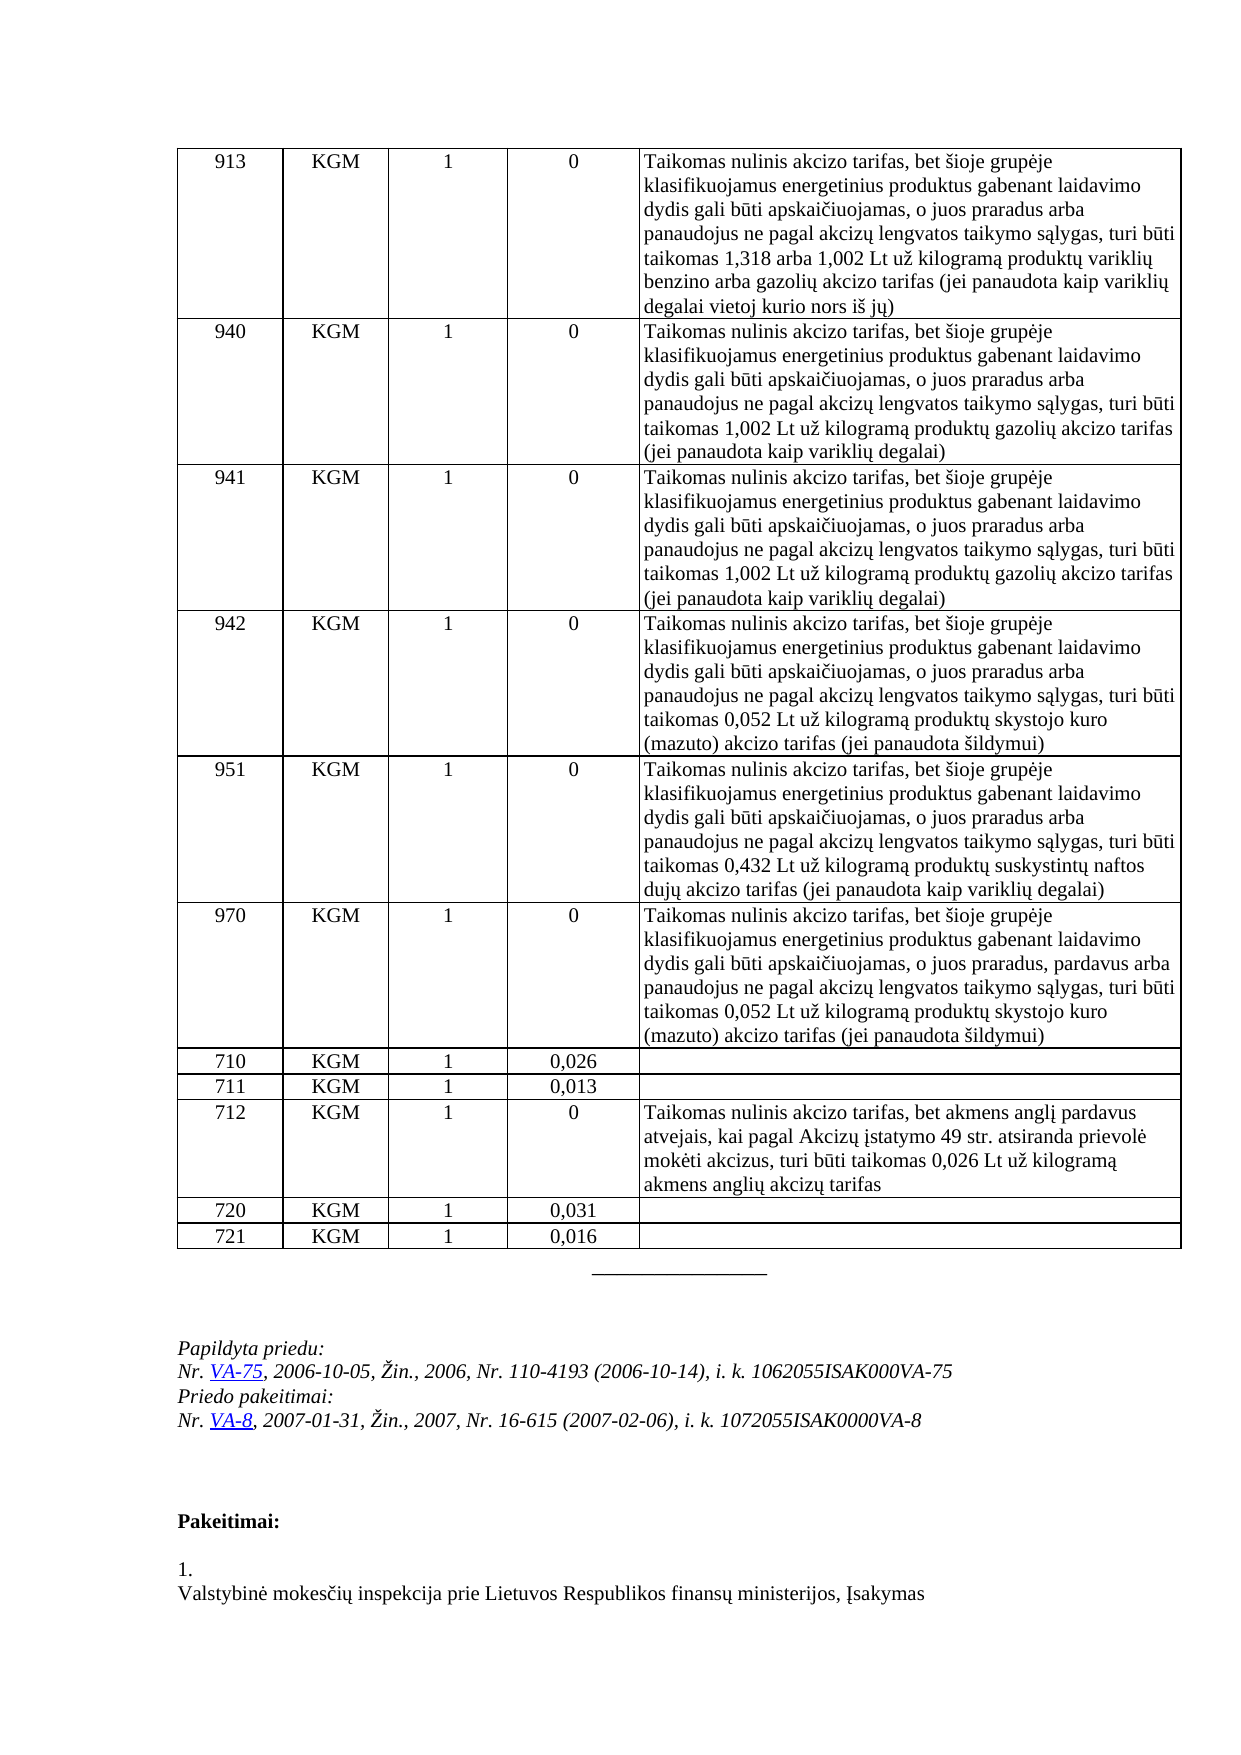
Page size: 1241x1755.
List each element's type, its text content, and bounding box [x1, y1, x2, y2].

text Nr. VA-75, 2006-10-05, Žin., 2006, Nr. 110-4193 (2006-10-14), i. k. 1062055ISAK000VA-75 [177, 1359, 1181, 1383]
table_cell 1 [389, 1075, 507, 1098]
table_cell 0,031 [508, 1198, 639, 1222]
table_cell Taikomas nulinis akcizo tarifas, bet šioje grupėje klasifikuojamus energetinius produktus gabenant laidavimo dydis gali būti apskaičiuojamas, o juos praradus, pardavus arba panaudojus ne pagal akcizų lengvatos taikymo sąlygas, turi būti taikomas 0,052 Lt už kilogramą produktų skystojo kuro (mazuto) akcizo tarifas (jei panaudota šildymui) [640, 903, 1180, 1047]
table_cell Taikomas nulinis akcizo tarifas, bet šioje grupėje klasifikuojamus energetinius produktus gabenant laidavimo dydis gali būti apskaičiuojamas, o juos praradus arba panaudojus ne pagal akcizų lengvatos taikymo sąlygas, turi būti taikomas 1,002 Lt už kilogramą produktų gazolių akcizo tarifas (jei panaudota kaip variklių degalai) [640, 319, 1180, 463]
text Nr. VA-8, 2007-01-31, Žin., 2007, Nr. 16-615 (2007-02-06), i. k. 1072055ISAK0000VA-8 [177, 1408, 1181, 1432]
table_cell 1 [389, 149, 507, 318]
table_cell 0 [508, 903, 639, 1047]
text Papildyta priedu: [177, 1335, 1181, 1359]
table_cell 0,016 [508, 1224, 639, 1248]
table_cell KGM [284, 319, 388, 463]
table_cell Taikomas nulinis akcizo tarifas, bet šioje grupėje klasifikuojamus energetinius produktus gabenant laidavimo dydis gali būti apskaičiuojamas, o juos praradus arba panaudojus ne pagal akcizų lengvatos taikymo sąlygas, turi būti taikomas 0,052 Lt už kilogramą produktų skystojo kuro (mazuto) akcizo tarifas (jei panaudota šildymui) [640, 611, 1180, 755]
table_cell [640, 1075, 1180, 1098]
table_cell KGM [284, 1198, 388, 1222]
table_cell 0 [508, 149, 639, 318]
text ______________ [177, 1249, 1181, 1278]
table_cell KGM [284, 757, 388, 901]
table_cell 711 [178, 1075, 282, 1098]
table_cell 0 [508, 465, 639, 609]
table_cell 1 [389, 903, 507, 1047]
table_cell 913 [178, 149, 282, 318]
table_cell 942 [178, 611, 282, 755]
table_cell KGM [284, 1049, 388, 1073]
table_cell 1 [389, 1100, 507, 1196]
table_cell 941 [178, 465, 282, 609]
table_cell 712 [178, 1100, 282, 1196]
table_cell 721 [178, 1224, 282, 1248]
table_cell KGM [284, 1224, 388, 1248]
table_cell 1 [389, 465, 507, 609]
text Priedo pakeitimai: [177, 1383, 1181, 1408]
table_cell Taikomas nulinis akcizo tarifas, bet šioje grupėje klasifikuojamus energetinius produktus gabenant laidavimo dydis gali būti apskaičiuojamas, o juos praradus arba panaudojus ne pagal akcizų lengvatos taikymo sąlygas, turi būti taikomas 0,432 Lt už kilogramą produktų suskystintų naftos dujų akcizo tarifas (jei panaudota kaip variklių degalai) [640, 757, 1180, 901]
table_cell [640, 1224, 1180, 1248]
text Valstybinė mokesčių inspekcija prie Lietuvos Respublikos finansų ministerijos, Įsakymas [177, 1581, 1181, 1605]
table_cell 1 [389, 1049, 507, 1073]
table_cell Taikomas nulinis akcizo tarifas, bet akmens anglį pardavus atvejais, kai pagal Akcizų įstatymo 49 str. atsiranda prievolė mokėti akcizus, turi būti taikomas 0,026 Lt už kilogramą akmens anglių akcizų tarifas [640, 1100, 1180, 1196]
table_cell 0 [508, 1100, 639, 1196]
table_cell KGM [284, 149, 388, 318]
table_cell 0,013 [508, 1075, 639, 1098]
table_cell 1 [389, 757, 507, 901]
table_cell Taikomas nulinis akcizo tarifas, bet šioje grupėje klasifikuojamus energetinius produktus gabenant laidavimo dydis gali būti apskaičiuojamas, o juos praradus arba panaudojus ne pagal akcizų lengvatos taikymo sąlygas, turi būti taikomas 1,318 arba 1,002 Lt už kilogramą produktų variklių benzino arba gazolių akcizo tarifas (jei panaudota kaip variklių degalai vietoj kurio nors iš jų) [640, 149, 1180, 318]
table_cell 1 [389, 1224, 507, 1248]
table_cell 710 [178, 1049, 282, 1073]
table_cell 970 [178, 903, 282, 1047]
table_cell 0,026 [508, 1049, 639, 1073]
table_cell [640, 1198, 1180, 1222]
table_cell 940 [178, 319, 282, 463]
table_cell KGM [284, 903, 388, 1047]
table_cell [640, 1049, 1180, 1073]
table_cell 1 [389, 611, 507, 755]
table_cell 0 [508, 611, 639, 755]
text Pakeitimai: [177, 1508, 1181, 1533]
table_cell 1 [389, 319, 507, 463]
table_cell 0 [508, 757, 639, 901]
table_cell Taikomas nulinis akcizo tarifas, bet šioje grupėje klasifikuojamus energetinius produktus gabenant laidavimo dydis gali būti apskaičiuojamas, o juos praradus arba panaudojus ne pagal akcizų lengvatos taikymo sąlygas, turi būti taikomas 1,002 Lt už kilogramą produktų gazolių akcizo tarifas (jei panaudota kaip variklių degalai) [640, 465, 1180, 609]
table_cell 951 [178, 757, 282, 901]
table_cell KGM [284, 465, 388, 609]
table_cell KGM [284, 1100, 388, 1196]
table_cell 720 [178, 1198, 282, 1222]
table_cell KGM [284, 1075, 388, 1098]
text 1. [177, 1557, 1181, 1581]
table_cell 0 [508, 319, 639, 463]
table_cell KGM [284, 611, 388, 755]
table_cell 1 [389, 1198, 507, 1222]
